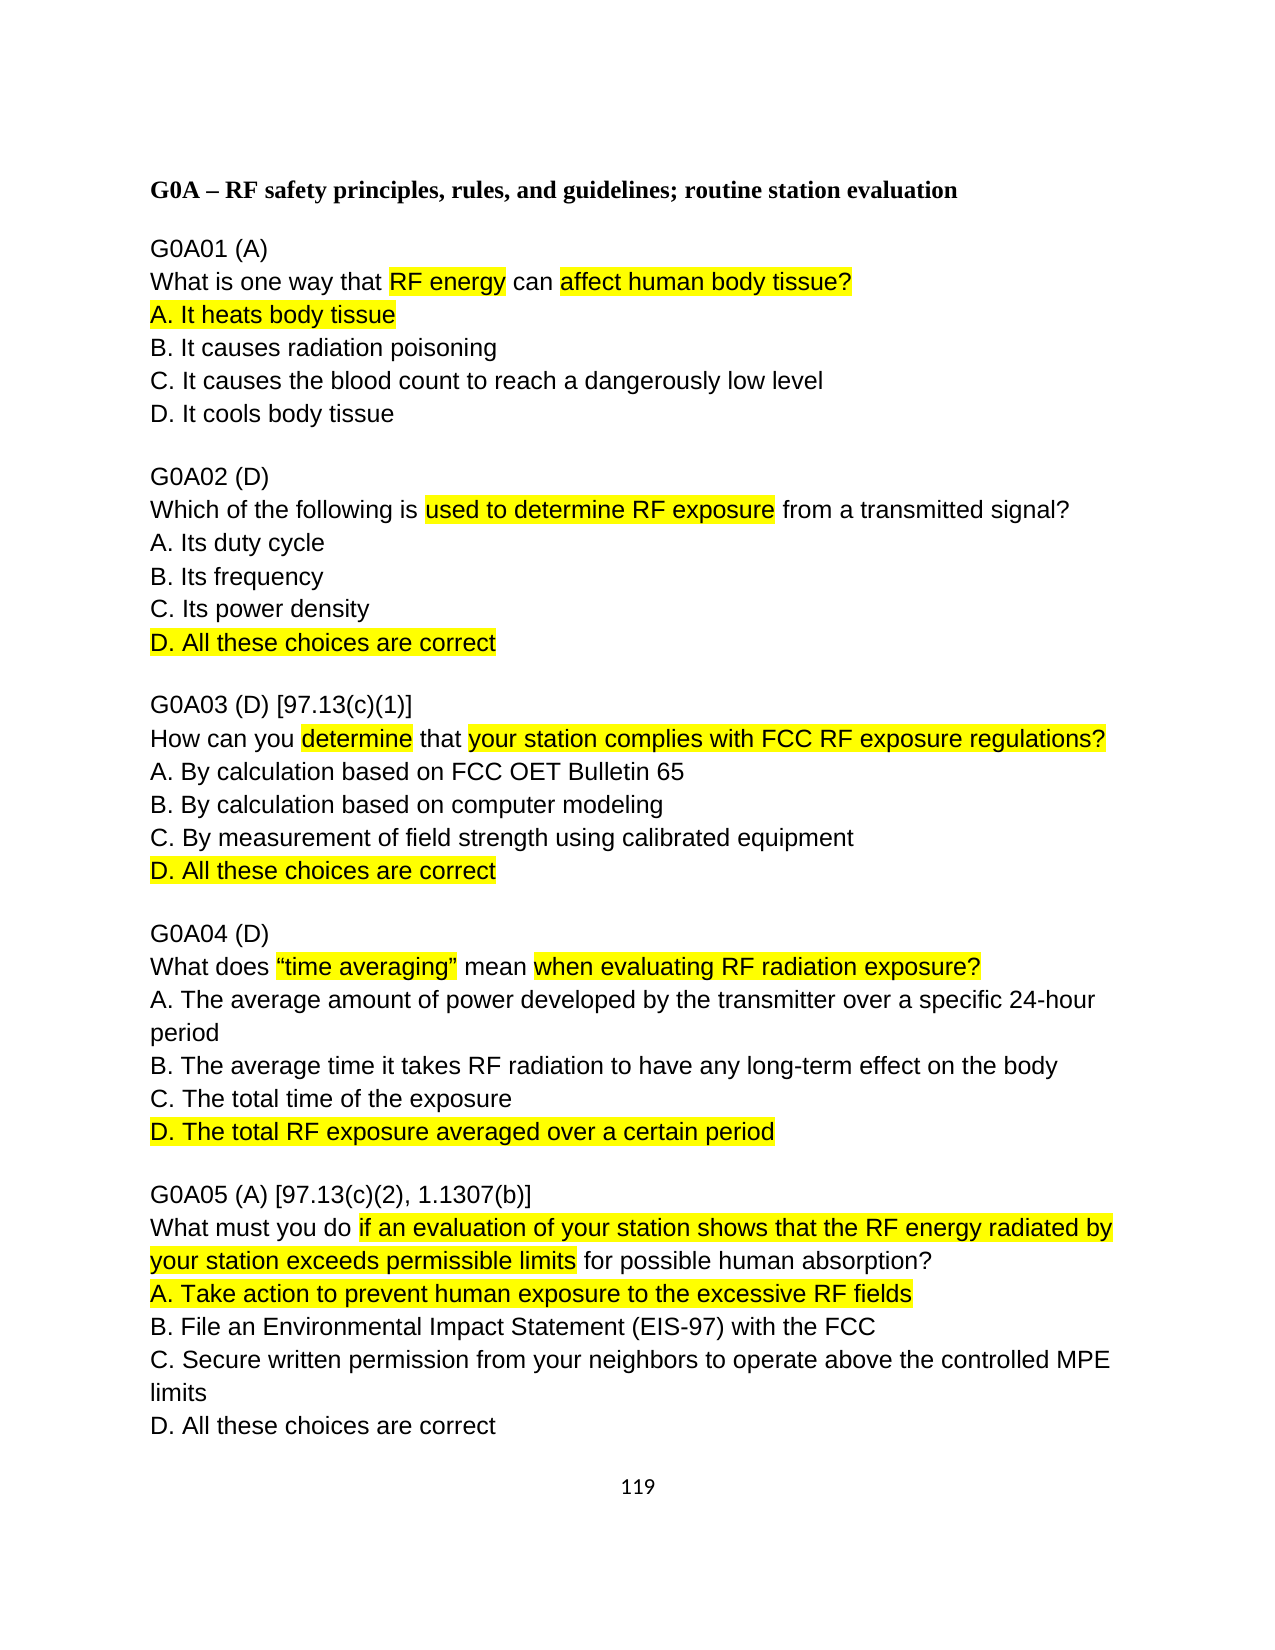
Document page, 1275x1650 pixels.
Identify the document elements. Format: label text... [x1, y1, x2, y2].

text G0A02 (D) Which of the following is used to determine RF exposure from a transmitted signal? A. Its duty cycle B. Its frequency C. Its power density D. All these choices are correct [150, 462, 1125, 656]
subtitle G0A – RF safety principles, rules, and guidelines; routine station evaluation [150, 176, 1125, 204]
text G0A03 (D) [97.13(c)(1)] How can you determine that your station complies with FCC RF exposure regulations? A. By calculation based on FCC OET Bulletin 65 B. By calculation based on computer modeling C. By measurement of field strength using calibrated equipment D. All these choices are correct [150, 691, 1125, 884]
text G0A04 (D) What does “time averaging” mean when evaluating RF radiation exposure? A. The average amount of power developed by the transmitter over a specific 24-hour period B. The average time it takes RF radiation to have any long-term effect on the body C. The total time of the exposure D. The total RF exposure averaged over a certain period [150, 919, 1125, 1146]
text G0A05 (A) [97.13(c)(2), 1.1307(b)] What must you do if an evaluation of your station shows that the RF energy radiated by your station exceeds permissible limits for possible human absorption? A. Take action to prevent human exposure to the excessive RF fields B. File an Environmental Impact Statement (EIS-97) with the FCC C. Secure written permission from your neighbors to operate above the controlled MPE limits D. All these choices are correct [150, 1180, 1125, 1440]
text G0A01 (A) What is one way that RF energy can affect human body tissue? A. It heats body tissue B. It causes radiation poisoning C. It causes the blood count to reach a dangerously low level D. It cools body tissue [150, 234, 1125, 428]
